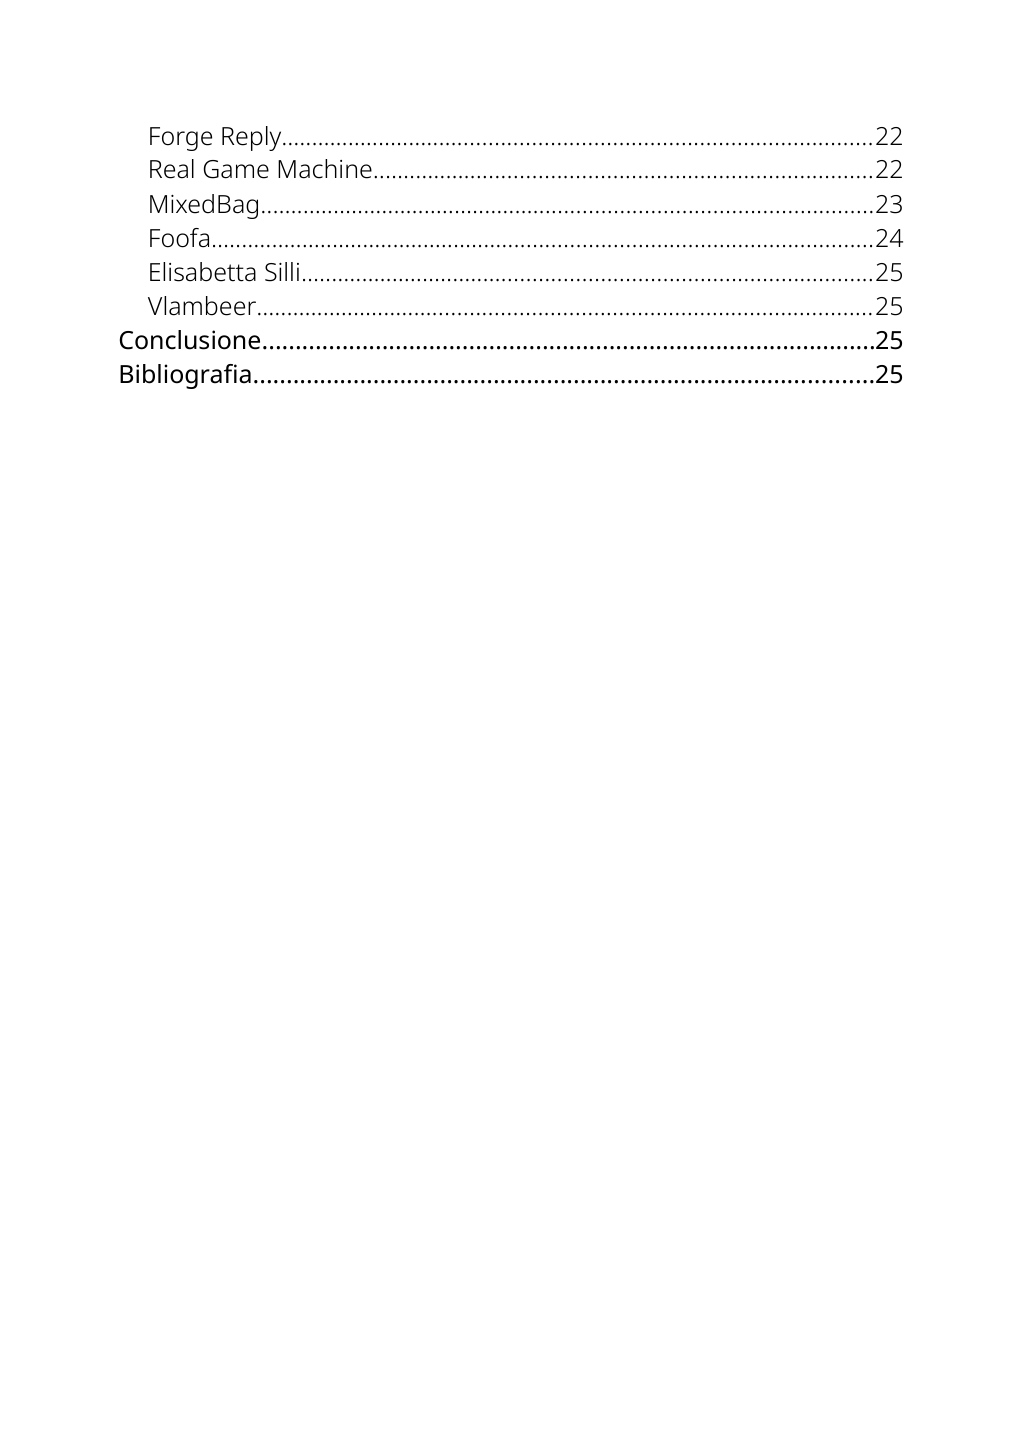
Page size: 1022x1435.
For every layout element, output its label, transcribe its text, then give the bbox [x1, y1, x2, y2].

text Foofa 24 [148, 220, 903, 254]
text Conclusione 25 [118, 322, 903, 357]
text Real Game Machine 22 [148, 152, 903, 186]
text Bibliografia 25 [118, 357, 903, 391]
text Forge Reply 22 [148, 118, 903, 152]
text Elisabetta Silli 25 [148, 254, 903, 288]
text Vlambeer 25 [148, 288, 903, 322]
text MixedBag 23 [148, 186, 903, 220]
